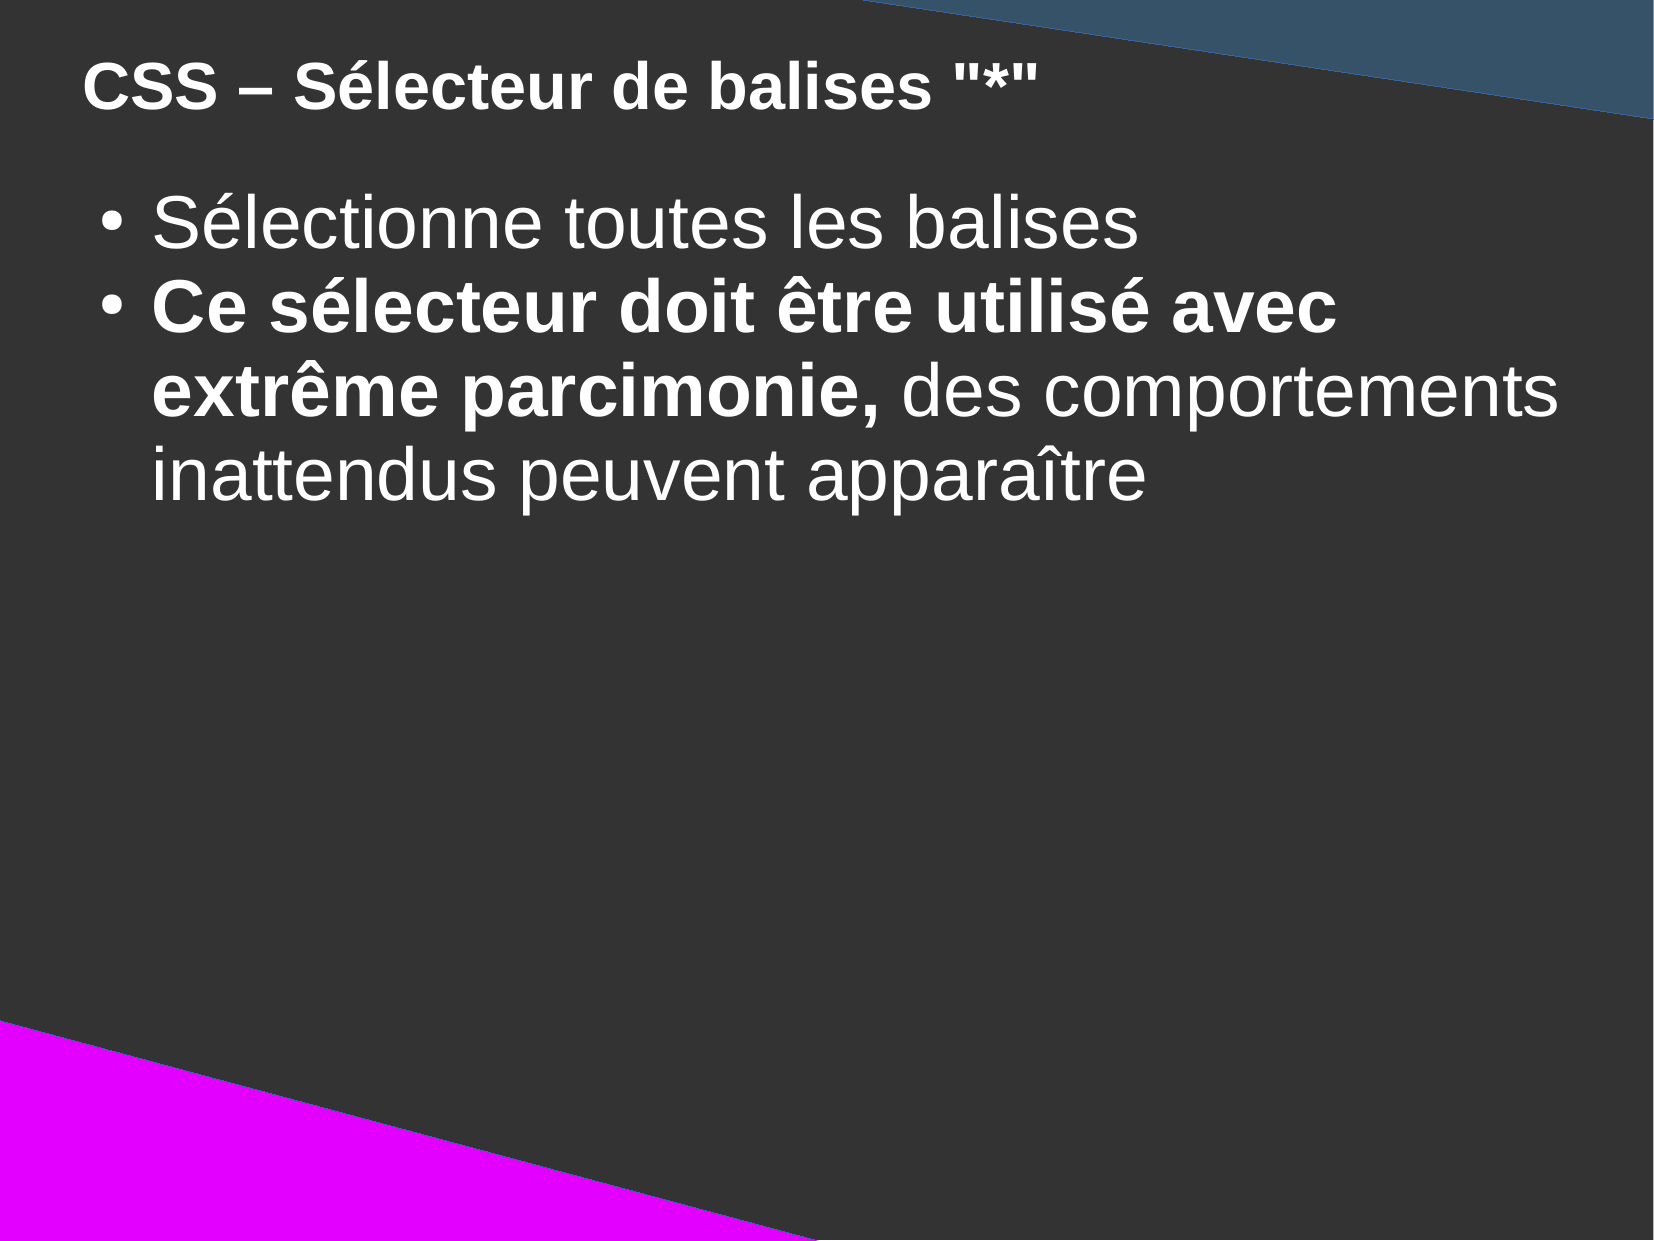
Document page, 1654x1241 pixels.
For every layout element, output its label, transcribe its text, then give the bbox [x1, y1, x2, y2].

title CSS – Sélecteur de balises "*" [82, 49, 1571, 152]
list Sélectionne toutes les balises Ce sélecteur doit être utilisé avec extrême parcimonie, des comportements inattendus peuvent apparaître [80, 180, 1605, 1111]
text_box [0, 1020, 819, 1241]
text_box [863, 0, 1654, 120]
